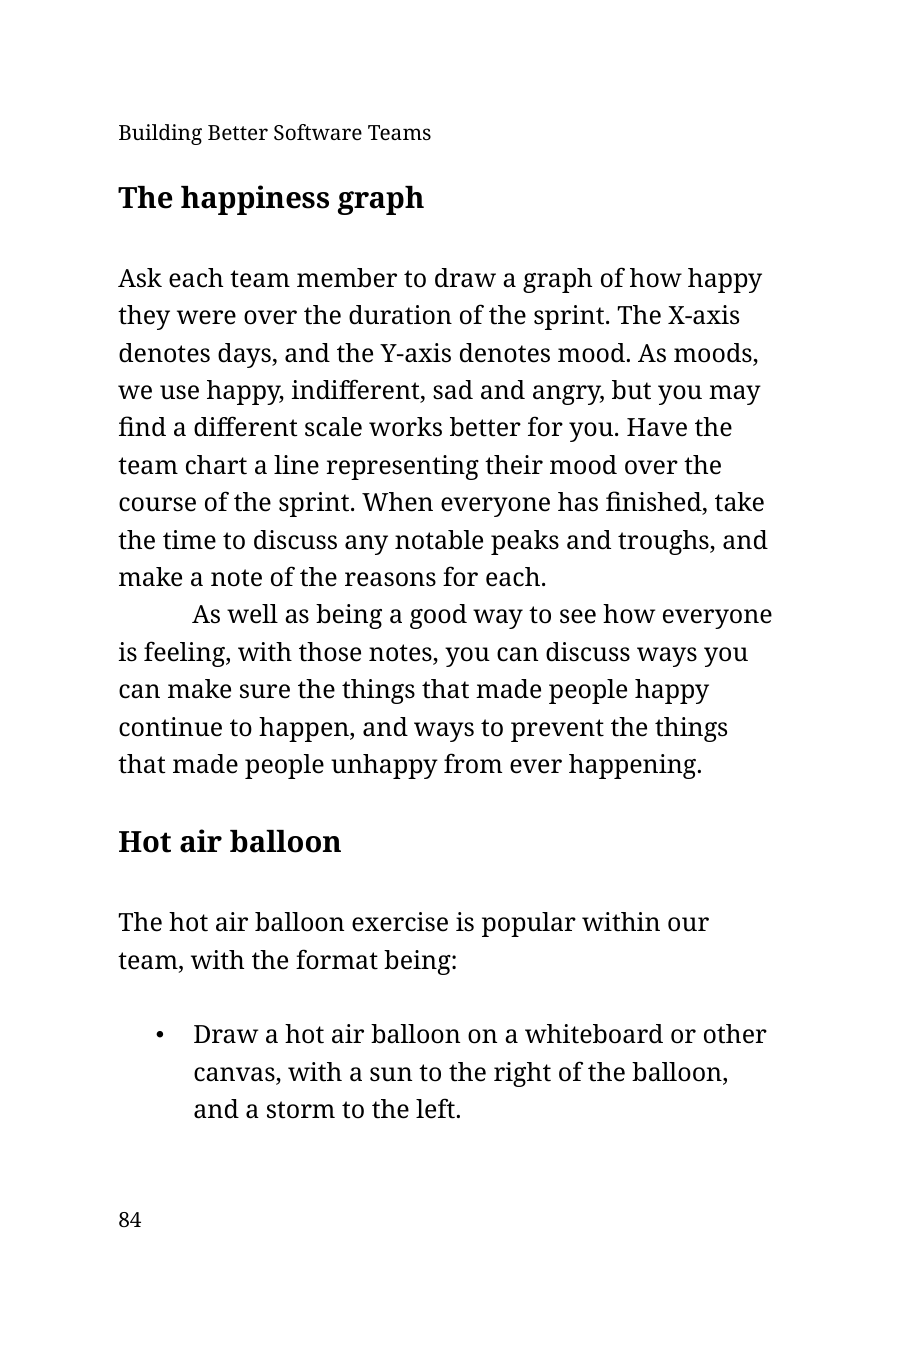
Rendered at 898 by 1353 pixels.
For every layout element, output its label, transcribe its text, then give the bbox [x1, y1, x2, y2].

text As well as being a good way to see how everyone is feeling, with those notes, you can discuss ways you can make sure the things that made people happy continue to happen, and ways to prevent the things that made people unhappy from ever happening. [118, 597, 779, 781]
text The hot air balloon exercise is popular within our team, with the format being: [118, 905, 779, 976]
text Ask each team member to draw a graph of how happy they were over the duration of the sprint. The X-axis denotes days, and the Y-axis denotes mood. As moods, we use happy, indifferent, sad and angry, but you may find a different scale works better for you. Have the team chart a line representing their mood over the course of the sprint. When everyone has finished, take the time to discuss any notable peaks and troughs, and make a note of the reasons for each. [118, 261, 779, 594]
subtitle The happiness graph [118, 177, 779, 217]
list Draw a hot air balloon on a whiteboard or other canvas, with a sun to the right of the balloon, and a storm to the left. [156, 1017, 779, 1126]
subtitle Hot air balloon [118, 821, 779, 861]
